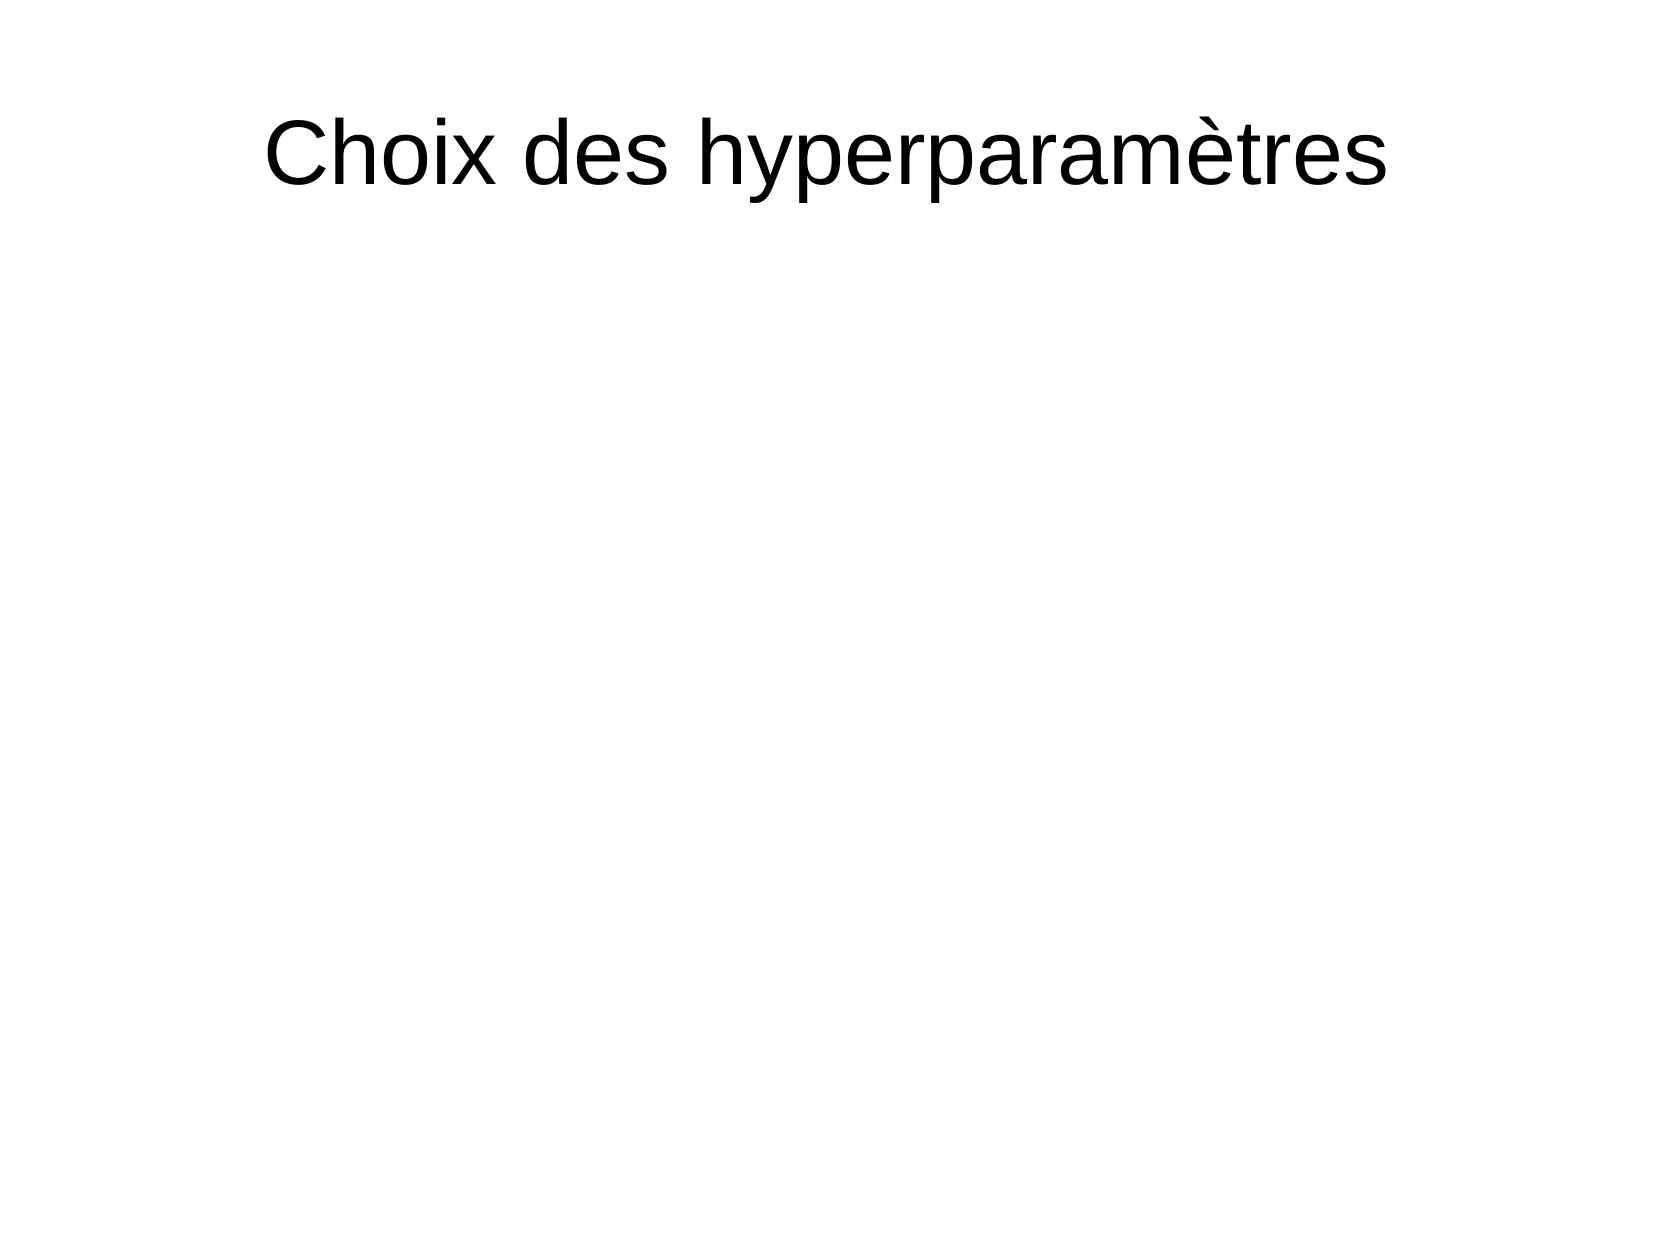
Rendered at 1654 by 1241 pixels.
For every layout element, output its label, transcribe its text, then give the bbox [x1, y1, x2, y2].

title Choix des hyperparamètres [82, 49, 1571, 257]
